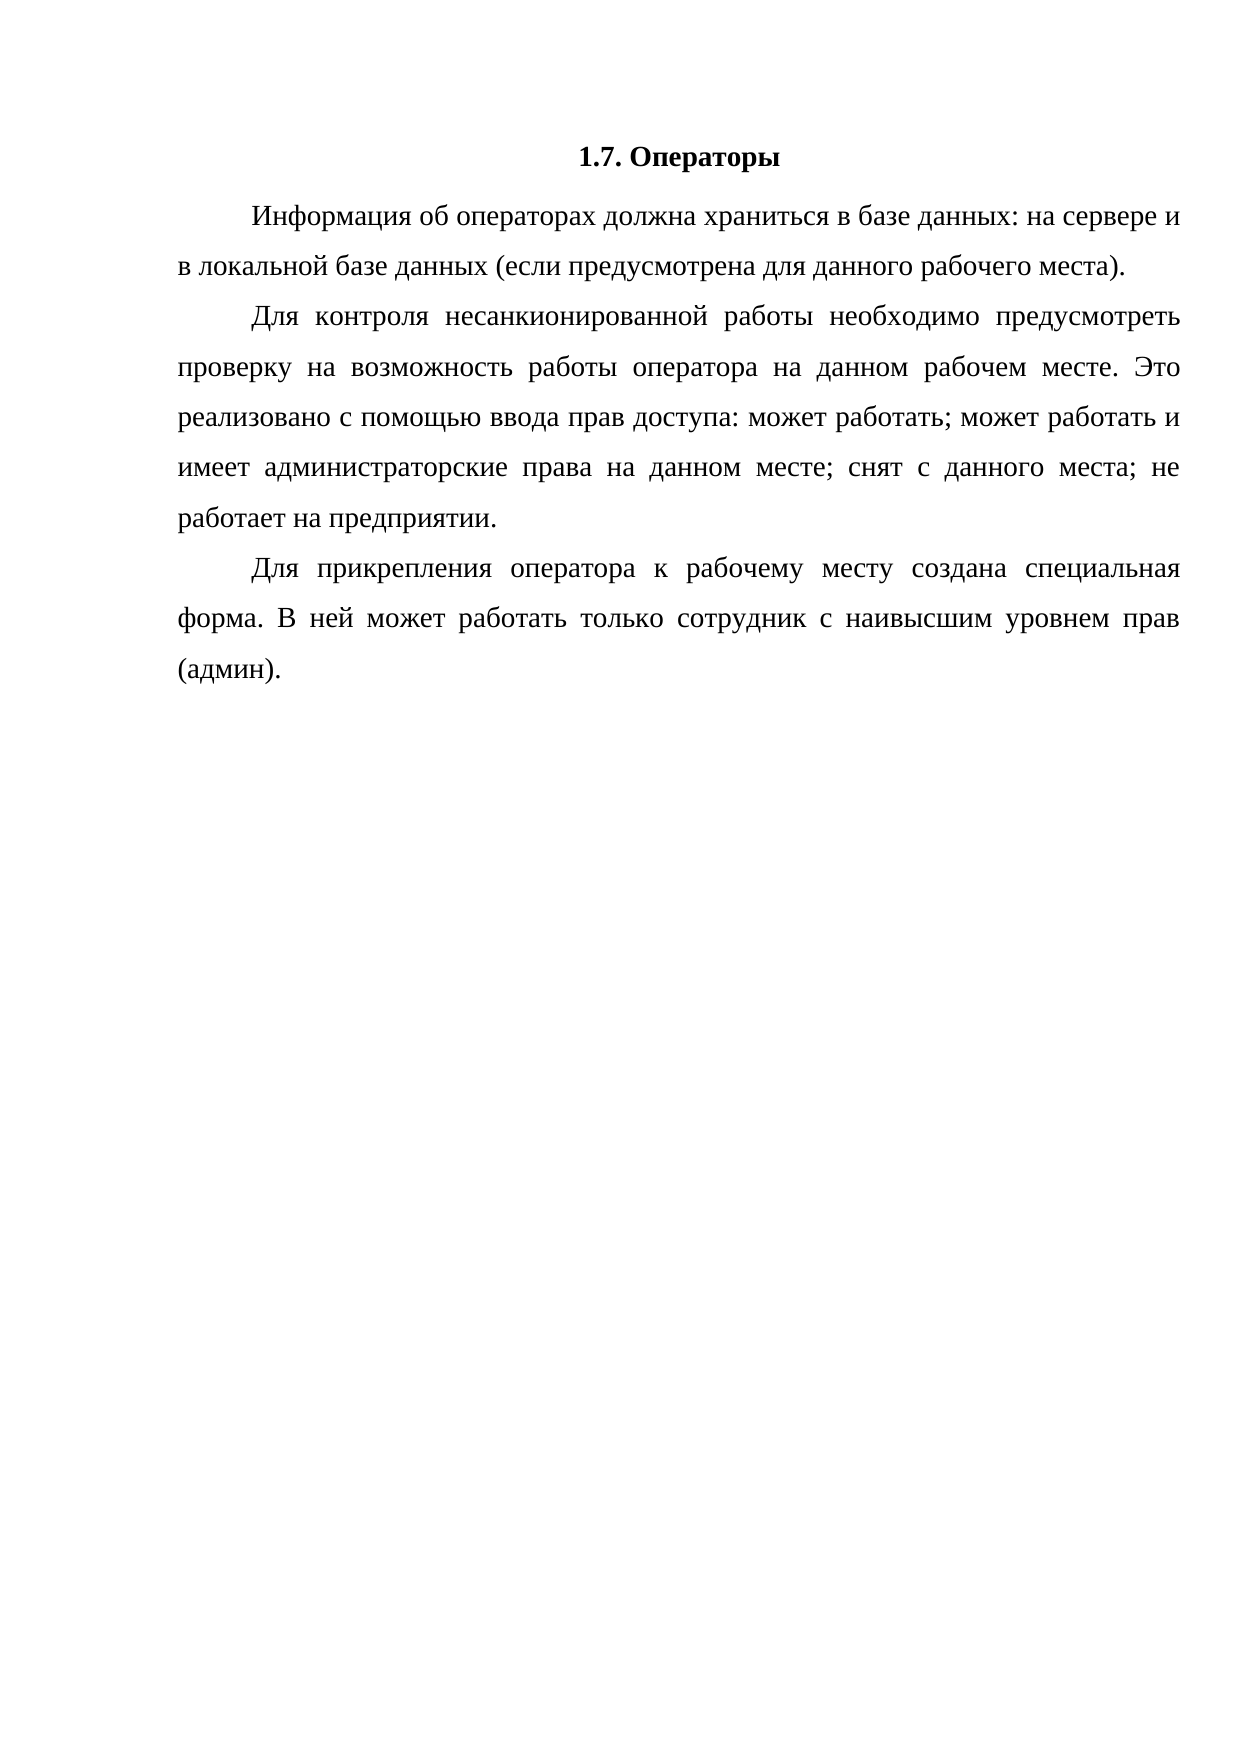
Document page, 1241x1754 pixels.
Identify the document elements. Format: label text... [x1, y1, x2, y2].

text Для прикрепления оператора к рабочему месту создана специальная форма. В ней может работать только сотрудник с наивысшим уровнем прав (админ). [177, 550, 1181, 684]
text Информация об операторах должна храниться в базе данных: на сервере и в локальной базе данных (если предусмотрена для данного рабочего места). [177, 198, 1181, 282]
subtitle 1.7. Операторы [177, 139, 1181, 172]
text Для контроля несанкионированной работы необходимо предусмотреть проверку на возможность работы оператора на данном рабочем месте. Это реализовано с помощью ввода прав доступа: может работать; может работать и имеет администраторские права на данном месте; снят с данного места; не работает на предприятии. [177, 298, 1181, 533]
